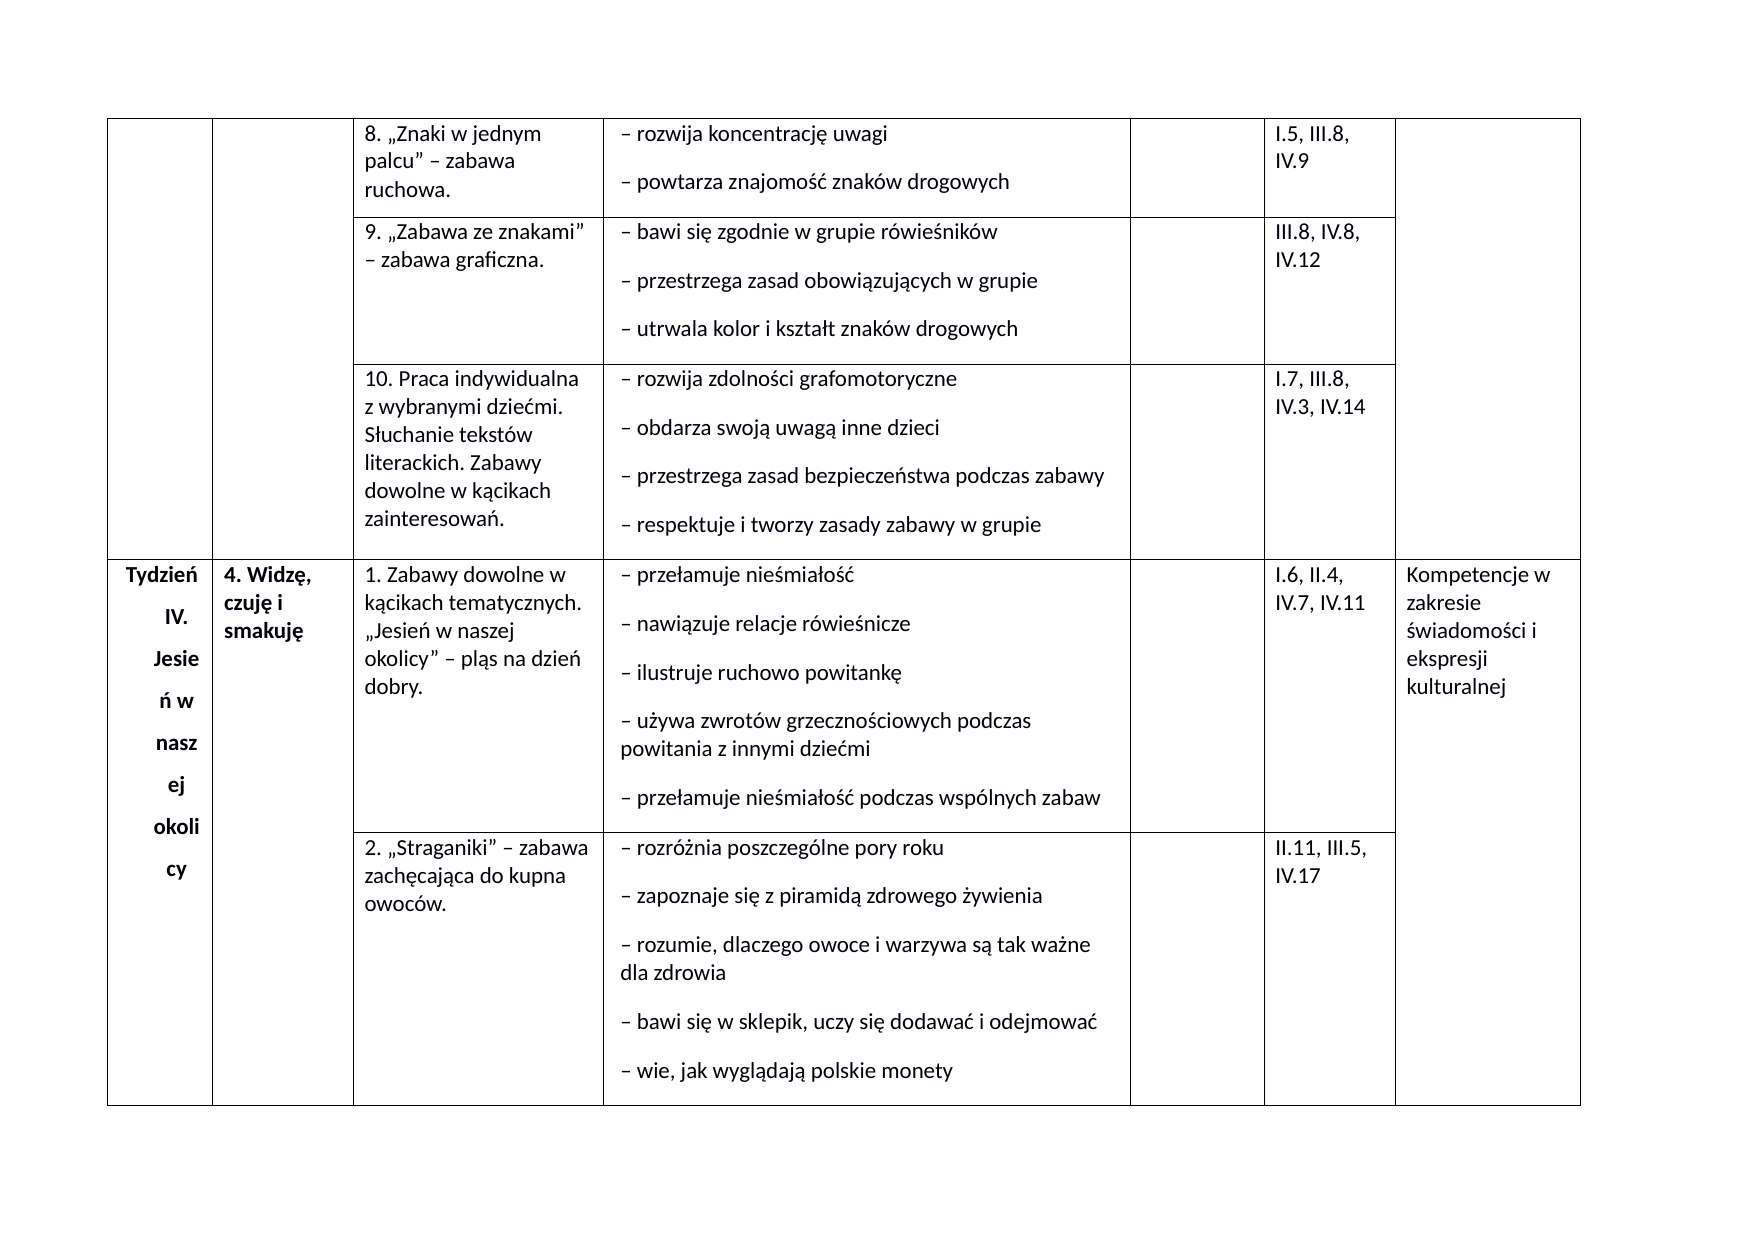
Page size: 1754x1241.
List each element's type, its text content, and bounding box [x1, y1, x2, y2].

table_cell – rozróżnia poszczególne pory roku – zapoznaje się z piramidą zdrowego żywienia – rozumie, dlaczego owoce i warzywa są tak ważne dla zdrowia – bawi się w sklepik, uczy się dodawać i odejmować – wie, jak wyglądają polskie monety [604, 833, 1130, 1105]
table_cell [1131, 365, 1264, 559]
table_cell 2. „Straganiki” – zabawa zachęcająca do kupna owoców. [354, 833, 603, 1105]
table_cell Tydzień IV. Jesień w naszej okolicy [108, 560, 212, 1105]
table_cell I.7, III.8, IV.3, IV.14 [1265, 365, 1395, 559]
table_cell [213, 119, 353, 559]
table_cell [1131, 119, 1264, 216]
table_cell – bawi się zgodnie w grupie rówieśników – przestrzega zasad obowiązujących w grupie – utrwala kolor i kształt znaków drogowych [604, 218, 1130, 363]
table_cell – rozwija koncentrację uwagi – powtarza znajomość znaków drogowych [604, 119, 1130, 216]
table_cell [1131, 833, 1264, 1105]
table_cell [1131, 560, 1264, 832]
table_cell 4. Widzę, czuję i smakuję [213, 560, 353, 1105]
table_cell [108, 119, 212, 559]
table_cell 1. Zabawy dowolne w kącikach tematycznych. „Jesień w naszej okolicy” – pląs na dzień dobry. [354, 560, 603, 832]
table_cell [1396, 119, 1580, 559]
table_cell III.8, IV.8, IV.12 [1265, 218, 1395, 363]
table_cell – przełamuje nieśmiałość – nawiązuje relacje rówieśnicze – ilustruje ruchowo powitankę – używa zwrotów grzecznościowych podczas powitania z innymi dziećmi – przełamuje nieśmiałość podczas wspólnych zabaw [604, 560, 1130, 832]
table_cell 10. Praca indywidualna z wybranymi dziećmi. Słuchanie tekstów literackich. Zabawy dowolne w kącikach zainteresowań. [354, 365, 603, 559]
table_cell Kompetencje w zakresie świadomości i ekspresji kulturalnej [1396, 560, 1580, 1105]
table_cell 9. „Zabawa ze znakami” – zabawa graficzna. [354, 218, 603, 363]
table_cell – rozwija zdolności grafomotoryczne – obdarza swoją uwagą inne dzieci – przestrzega zasad bezpieczeństwa podczas zabawy – respektuje i tworzy zasady zabawy w grupie [604, 365, 1130, 559]
table_cell 8. „Znaki w jednym palcu” – zabawa ruchowa. [354, 119, 603, 216]
table_cell [1131, 218, 1264, 363]
table_cell I.6, II.4, IV.7, IV.11 [1265, 560, 1395, 832]
table_cell II.11, III.5, IV.17 [1265, 833, 1395, 1105]
table_cell I.5, III.8, IV.9 [1265, 119, 1395, 216]
